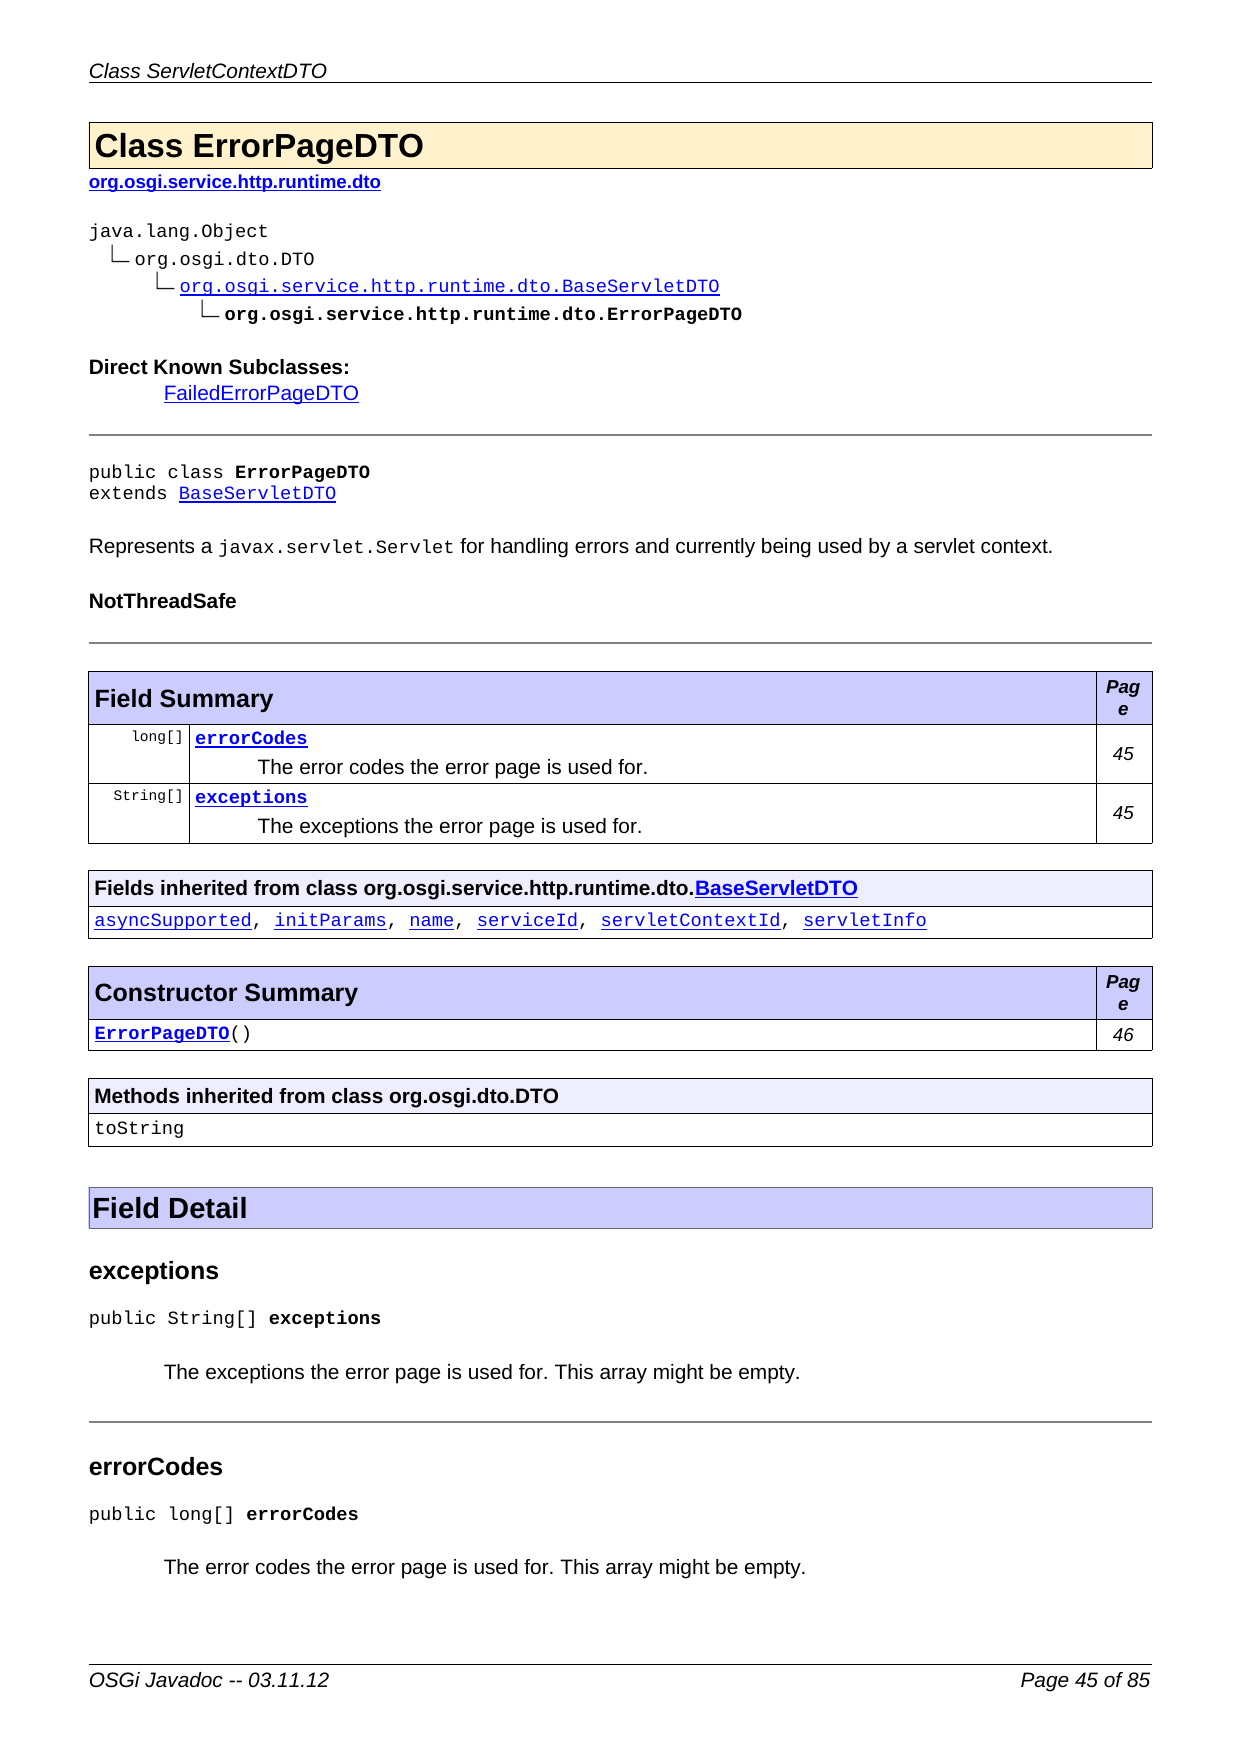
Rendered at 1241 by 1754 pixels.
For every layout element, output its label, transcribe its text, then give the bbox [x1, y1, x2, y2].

subtitle exceptions [88, 1256, 1152, 1285]
subtitle errorCodes [88, 1452, 1152, 1481]
subtitle Direct Known Subclasses: [88, 355, 1152, 379]
text org.osgi.service.http.runtime.dto.BaseServletDTO [88, 271, 1152, 298]
table_header Page [1097, 672, 1152, 724]
table_header Page [1097, 967, 1152, 1019]
text public long[] errorCodes [88, 1505, 1152, 1526]
table_cell exceptions The exceptions the error page is used for. [190, 784, 1096, 842]
text org.osgi.service.http.runtime.dto [88, 171, 1152, 193]
table_cell 43 [1097, 1020, 1152, 1050]
text org.osgi.dto.DTO [88, 243, 1152, 271]
text The error codes the error page is used for. This array might be empty. [163, 1555, 1152, 1579]
table_header Field Summary [89, 672, 1096, 724]
table_header Methods inherited from class org.osgi.dto.DTO [89, 1079, 1152, 1113]
table_cell 42 [1097, 784, 1152, 842]
table_cell asyncSupported, initParams, name, serviceId, servletContextId, servletInfo [89, 907, 1152, 938]
text extends BaseServletDTO [88, 484, 1152, 505]
text NotThreadSafe [88, 589, 1152, 613]
text The exceptions the error page is used for. This array might be empty. [163, 1359, 1152, 1383]
text FailedErrorPageDTO [163, 381, 1152, 405]
text org.osgi.service.http.runtime.dto.ErrorPageDTO [88, 298, 1152, 326]
table_header Fields inherited from class org.osgi.service.http.runtime.dto.BaseServletDTO [89, 871, 1152, 906]
picture [111, 243, 135, 266]
text Represents a javax.servlet.Servlet for handling errors and currently being used by a servlet context. [88, 534, 1152, 559]
picture [201, 298, 225, 321]
table_cell ErrorPageDTO() [89, 1020, 1096, 1050]
text public String[] exceptions [88, 1309, 1152, 1330]
table_header Constructor Summary [89, 967, 1096, 1019]
table_cell errorCodes The error codes the error page is used for. [190, 725, 1096, 783]
subtitle Field Detail [90, 1188, 1152, 1228]
table_cell 42 [1097, 725, 1152, 783]
table_cell String[] [89, 784, 189, 842]
picture [156, 270, 180, 293]
table_cell long[] [89, 725, 189, 783]
subtitle Class ErrorPageDTO [90, 123, 1152, 168]
table_cell toString [89, 1114, 1152, 1146]
text public class ErrorPageDTO [88, 463, 1152, 484]
text java.lang.Object [88, 222, 1152, 243]
